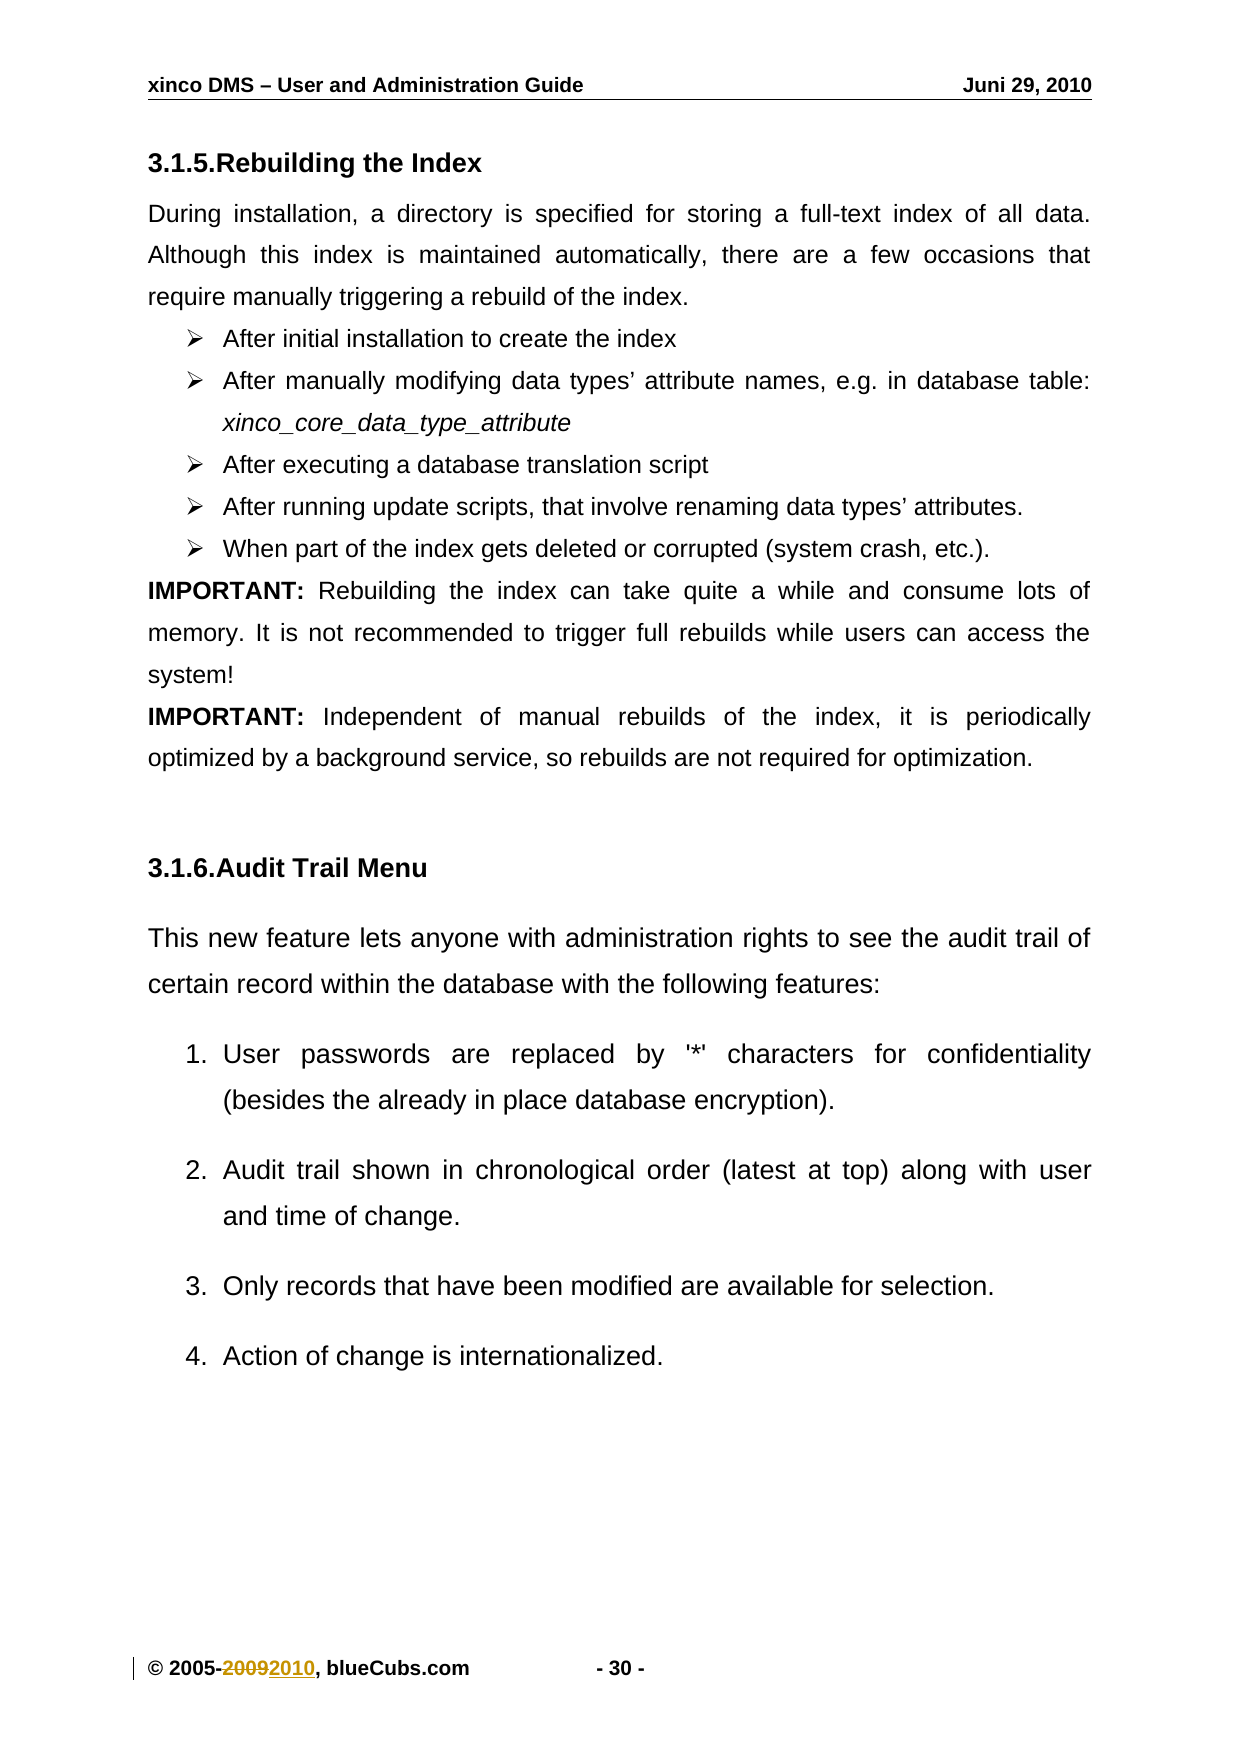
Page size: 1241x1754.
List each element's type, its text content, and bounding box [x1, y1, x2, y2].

list User passwords are replaced by '*' characters for confidentiality (besides the already in place database encryption). [185, 1039, 1092, 1115]
list After initial installation to create the index [185, 325, 1092, 353]
subtitle Rebuilding the Index [148, 148, 1092, 178]
text This new feature lets anyone with administration rights to see the audit trail of certain record within the database with the following features: [148, 923, 1092, 999]
text IMPORTANT: Independent of manual rebuilds of the index, it is periodically optimized by a background service, so rebuilds are not required for optimization. [148, 702, 1092, 772]
subtitle Audit Trail Menu [148, 853, 1092, 883]
list Only records that have been modified are available for selection. [185, 1271, 1092, 1301]
list Action of change is internationalized. [185, 1341, 1092, 1372]
list After running update scripts, that involve renaming data types’ attributes. [185, 493, 1092, 521]
text During installation, a directory is specified for storing a full-text index of all data. Although this index is maintained automatically, there are a few occasions that require manually triggering a rebuild of the index. [148, 199, 1092, 311]
list When part of the index gets deleted or corrupted (system crash, etc.). [185, 535, 1092, 563]
list Audit trail shown in chronological order (latest at top) along with user and time of change. [185, 1155, 1092, 1231]
list After executing a database translation script [185, 451, 1092, 479]
text IMPORTANT: Rebuilding the index can take quite a while and consume lots of memory. It is not recommended to trigger full rebuilds while users can access the system! [148, 577, 1092, 688]
list After manually modifying data types’ attribute names, e.g. in database table: xinco_core_data_type_attribute [185, 367, 1092, 437]
